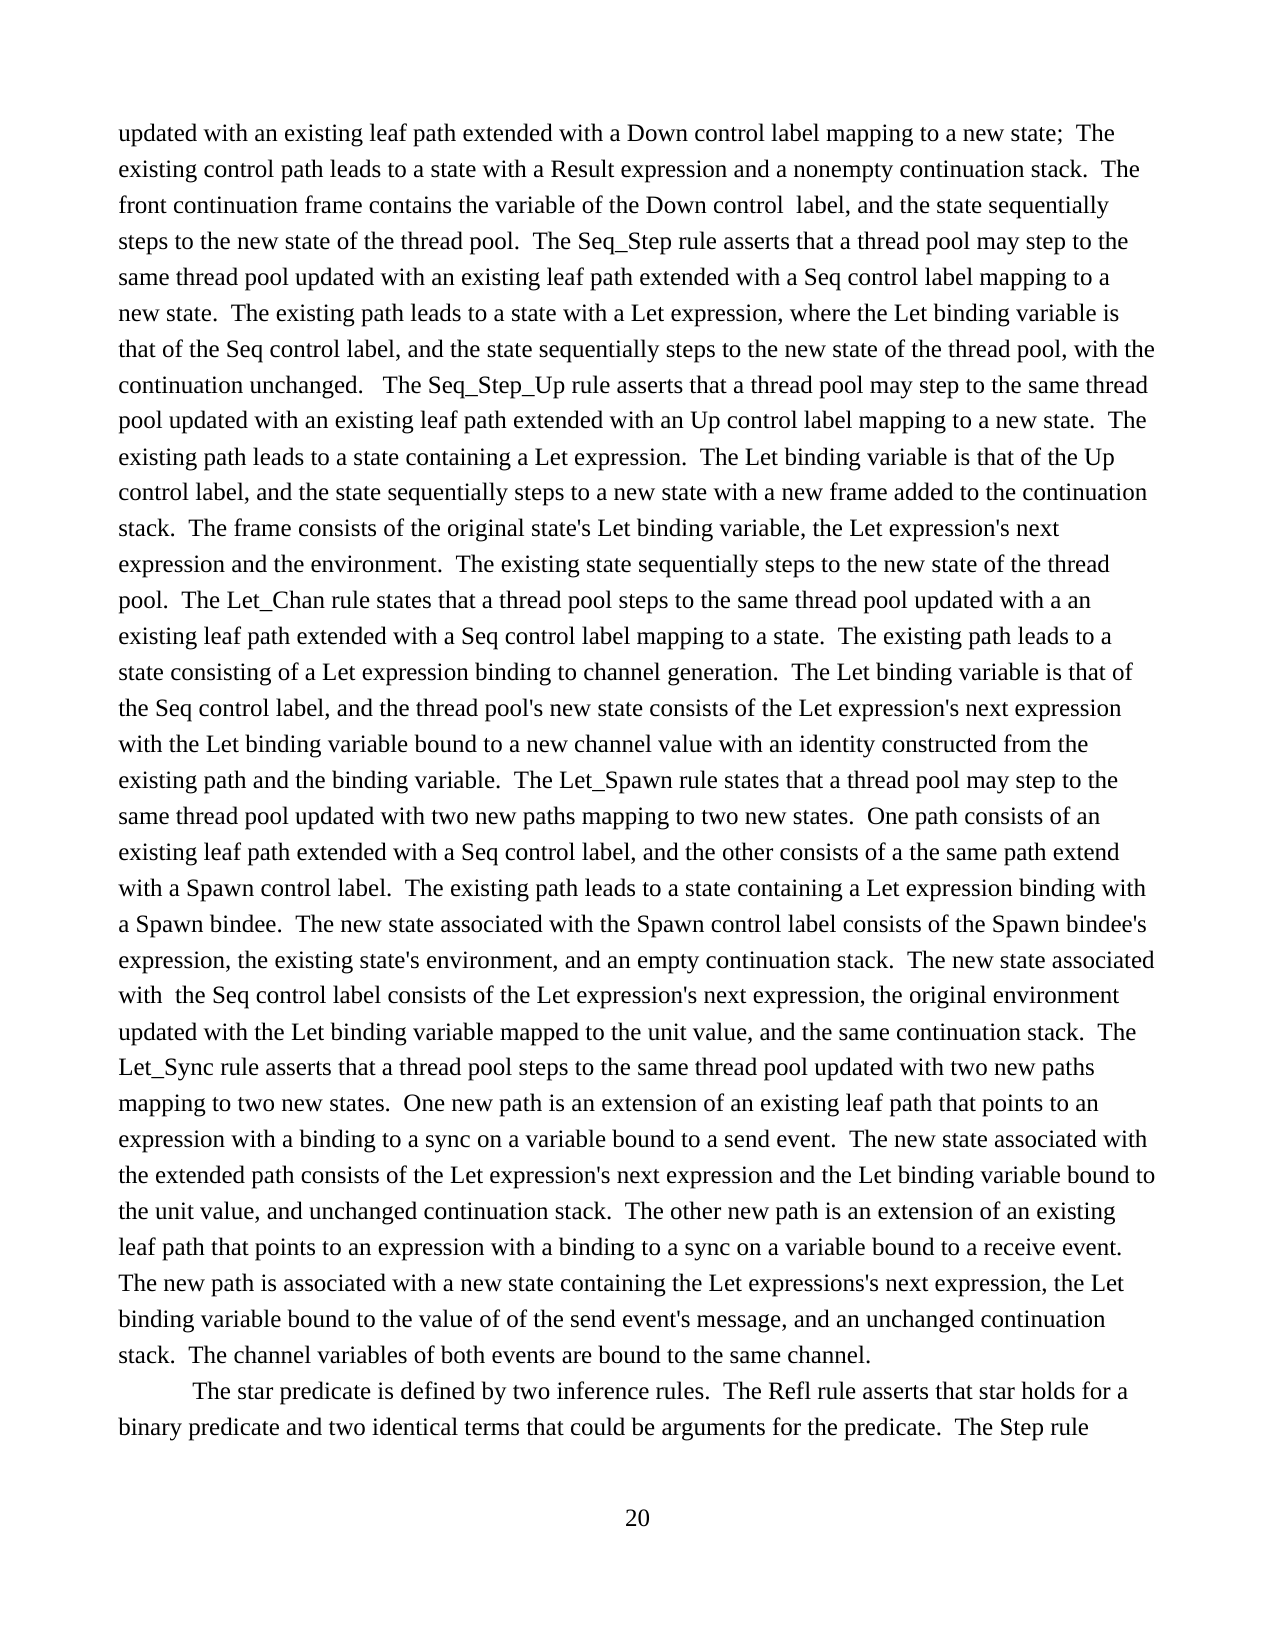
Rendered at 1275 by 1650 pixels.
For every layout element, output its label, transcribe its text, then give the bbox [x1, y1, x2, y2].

text The star predicate is defined by two inference rules. The Refl rule asserts that star holds for a binary predicate and two identical terms that could be arguments for the predicate. The Step rule [118, 1376, 1157, 1441]
text updated with an existing leaf path extended with a Down control label mapping to a new state; The existing control path leads to a state with a Result expression and a nonempty continuation stack. The front continuation frame contains the variable of the Down control label, and the state sequentially steps to the new state of the thread pool. The Seq_Step rule asserts that a thread pool may step to the same thread pool updated with an existing leaf path extended with a Seq control label mapping to a new state. The existing path leads to a state with a Let expression, where the Let binding variable is that of the Seq control label, and the state sequentially steps to the new state of the thread pool, with the continuation unchanged. The Seq_Step_Up rule asserts that a thread pool may step to the same thread pool updated with an existing leaf path extended with an Up control label mapping to a new state. The existing path leads to a state containing a Let expression. The Let binding variable is that of the Up control label, and the state sequentially steps to a new state with a new frame added to the continuation stack. The frame consists of the original state's Let binding variable, the Let expression's next expression and the environment. The existing state sequentially steps to the new state of the thread pool. The Let_Chan rule states that a thread pool steps to the same thread pool updated with a an existing leaf path extended with a Seq control label mapping to a state. The existing path leads to a state consisting of a Let expression binding to channel generation. The Let binding variable is that of the Seq control label, and the thread pool's new state consists of the Let expression's next expression with the Let binding variable bound to a new channel value with an identity constructed from the existing path and the binding variable. The Let_Spawn rule states that a thread pool may step to the same thread pool updated with two new paths mapping to two new states. One path consists of an existing leaf path extended with a Seq control label, and the other consists of a the same path extend with a Spawn control label. The existing path leads to a state containing a Let expression binding with a Spawn bindee. The new state associated with the Spawn control label consists of the Spawn bindee's expression, the existing state's environment, and an empty continuation stack. The new state associated with the Seq control label consists of the Let expression's next expression, the original environment updated with the Let binding variable mapped to the unit value, and the same continuation stack. The Let_Sync rule asserts that a thread pool steps to the same thread pool updated with two new paths mapping to two new states. One new path is an extension of an existing leaf path that points to an expression with a binding to a sync on a variable bound to a send event. The new state associated with the extended path consists of the Let expression's next expression and the Let binding variable bound to the unit value, and unchanged continuation stack. The other new path is an extension of an existing leaf path that points to an expression with a binding to a sync on a variable bound to a receive event. The new path is associated with a new state containing the Let expressions's next expression, the Let binding variable bound to the value of of the send event's message, and an unchanged continuation stack. The channel variables of both events are bound to the same channel. [118, 118, 1157, 1369]
